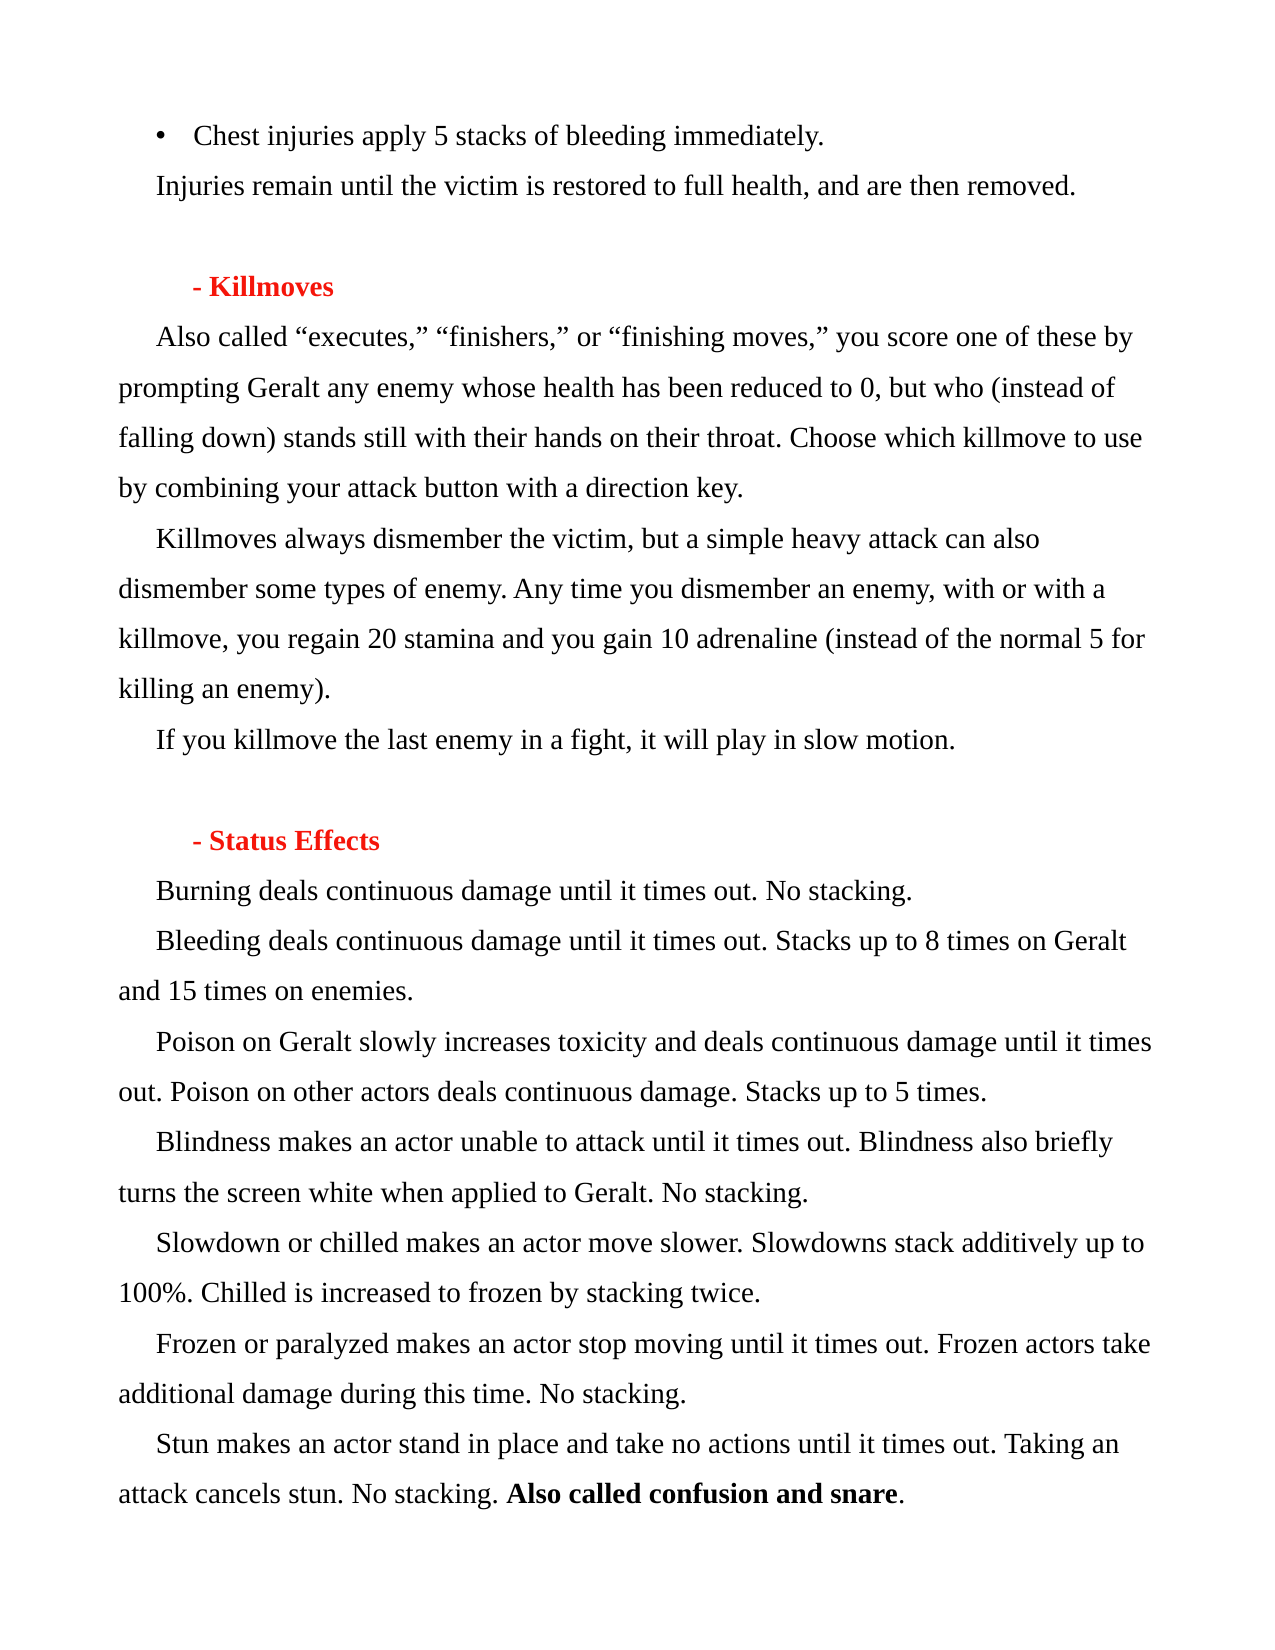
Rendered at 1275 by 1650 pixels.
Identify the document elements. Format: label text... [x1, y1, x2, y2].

text Slowdown or chilled makes an actor move slower. Slowdowns stack additively up to 100%. Chilled is increased to frozen by stacking twice. [118, 1225, 1157, 1309]
text - Status Effects [118, 823, 1157, 856]
text Blindness makes an actor unable to attack until it times out. Blindness also briefly turns the screen white when applied to Geralt. No stacking. [118, 1124, 1157, 1208]
text Stun makes an actor stand in place and take no actions until it times out. Taking an attack cancels stun. No stacking. Also called confusion and snare. [118, 1426, 1157, 1510]
text Frozen or paralyzed makes an actor stop moving until it times out. Frozen actors take additional damage during this time. No stacking. [118, 1326, 1157, 1409]
text Poison on Geralt slowly increases toxicity and deals continuous damage until it times out. Poison on other actors deals continuous damage. Stacks up to 5 times. [118, 1024, 1157, 1108]
text Bleeding deals continuous damage until it times out. Stacks up to 8 times on Geralt and 15 times on enemies. [118, 923, 1157, 1007]
text If you killmove the last enemy in a fight, it will play in slow motion. [118, 722, 1157, 756]
list Chest injuries apply 5 stacks of bleeding immediately. [156, 118, 1157, 152]
text Also called “executes,” “finishers,” or “finishing moves,” you score one of these by prompting Geralt any enemy whose health has been reduced to 0, but who (instead of falling down) stands still with their hands on their throat. Choose which killmove to use by combining your attack button with a direction key. [118, 319, 1157, 504]
text Killmoves always dismember the victim, but a simple heavy attack can also dismember some types of enemy. Any time you dismember an enemy, with or with a killmove, you regain 20 stamina and you gain 10 adrenaline (instead of the normal 5 for killing an enemy). [118, 521, 1157, 705]
text - Killmoves [118, 269, 1157, 303]
text Burning deals continuous damage until it times out. No stacking. [118, 873, 1157, 906]
text Injuries remain until the victim is restored to full health, and are then removed. [118, 168, 1157, 202]
